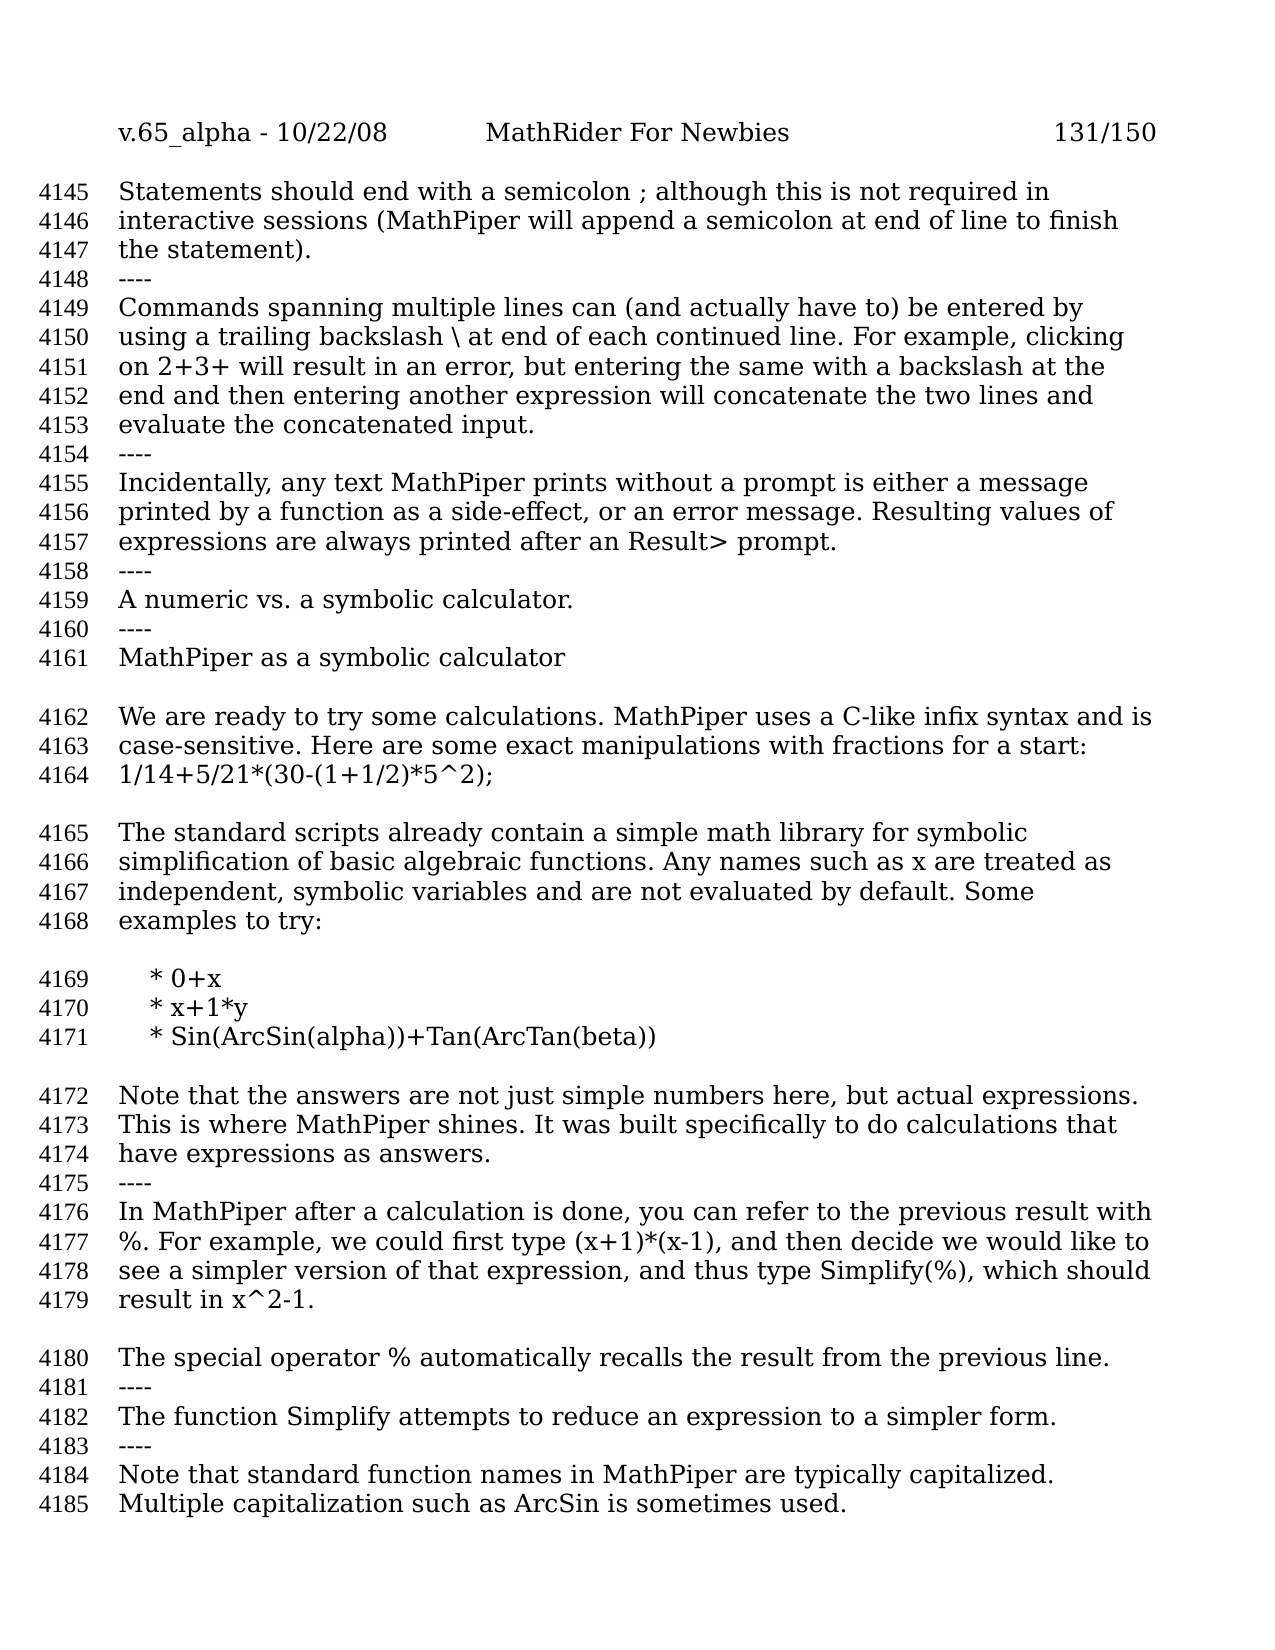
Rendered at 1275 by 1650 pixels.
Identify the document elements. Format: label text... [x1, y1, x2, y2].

text Note that the answers are not just simple numbers here, but actual expressions. This is where MathPiper shines. It was built specifically to do calculations that have expressions as answers. [118, 1081, 1157, 1168]
text A numeric vs. a symbolic calculator. [118, 585, 1157, 614]
text * Sin(ArcSin(alpha))+Tan(ArcTan(beta)) [118, 1023, 1157, 1052]
text * 0+x [118, 964, 1157, 993]
text ---- [118, 1168, 1157, 1198]
text The standard scripts already contain a simple math library for symbolic simplification of basic algebraic functions. Any names such as x are treated as independent, symbolic variables and are not evaluated by default. Some examples to try: [118, 818, 1157, 935]
text ---- [118, 264, 1157, 293]
text Incidentally, any text MathPiper prints without a prompt is either a message printed by a function as a side-effect, or an error message. Resulting values of expressions are always printed after an Result> prompt. [118, 468, 1157, 556]
text We are ready to try some calculations. MathPiper uses a C-like infix syntax and is case-sensitive. Here are some exact manipulations with fractions for a start: 1/14+5/21*(30-(1+1/2)*5^2); [118, 702, 1157, 789]
text The special operator % automatically recalls the result from the previous line. [118, 1343, 1157, 1373]
text MathPiper as a symbolic calculator [118, 643, 1157, 673]
text The function Simplify attempts to reduce an expression to a simpler form. [118, 1402, 1157, 1431]
text Commands spanning multiple lines can (and actually have to) be entered by using a trailing backslash \ at end of each continued line. For example, clicking on 2+3+ will result in an error, but entering the same with a backslash at the end and then entering another expression will concatenate the two lines and evaluate the concatenated input. [118, 293, 1157, 439]
text ---- [118, 1373, 1157, 1402]
text Note that standard function names in MathPiper are typically capitalized. Multiple capitalization such as ArcSin is sometimes used. [118, 1460, 1157, 1518]
text ---- [118, 439, 1157, 468]
text Statements should end with a semicolon ; although this is not required in interactive sessions (MathPiper will append a semicolon at end of line to finish the statement). [118, 177, 1157, 264]
text ---- [118, 556, 1157, 585]
text In MathPiper after a calculation is done, you can refer to the previous result with %. For example, we could first type (x+1)*(x-1), and then decide we would like to see a simpler version of that expression, and thus type Simplify(%), which should result in x^2-1. [118, 1198, 1157, 1314]
text ---- [118, 614, 1157, 643]
text ---- [118, 1431, 1157, 1460]
text * x+1*y [118, 993, 1157, 1023]
